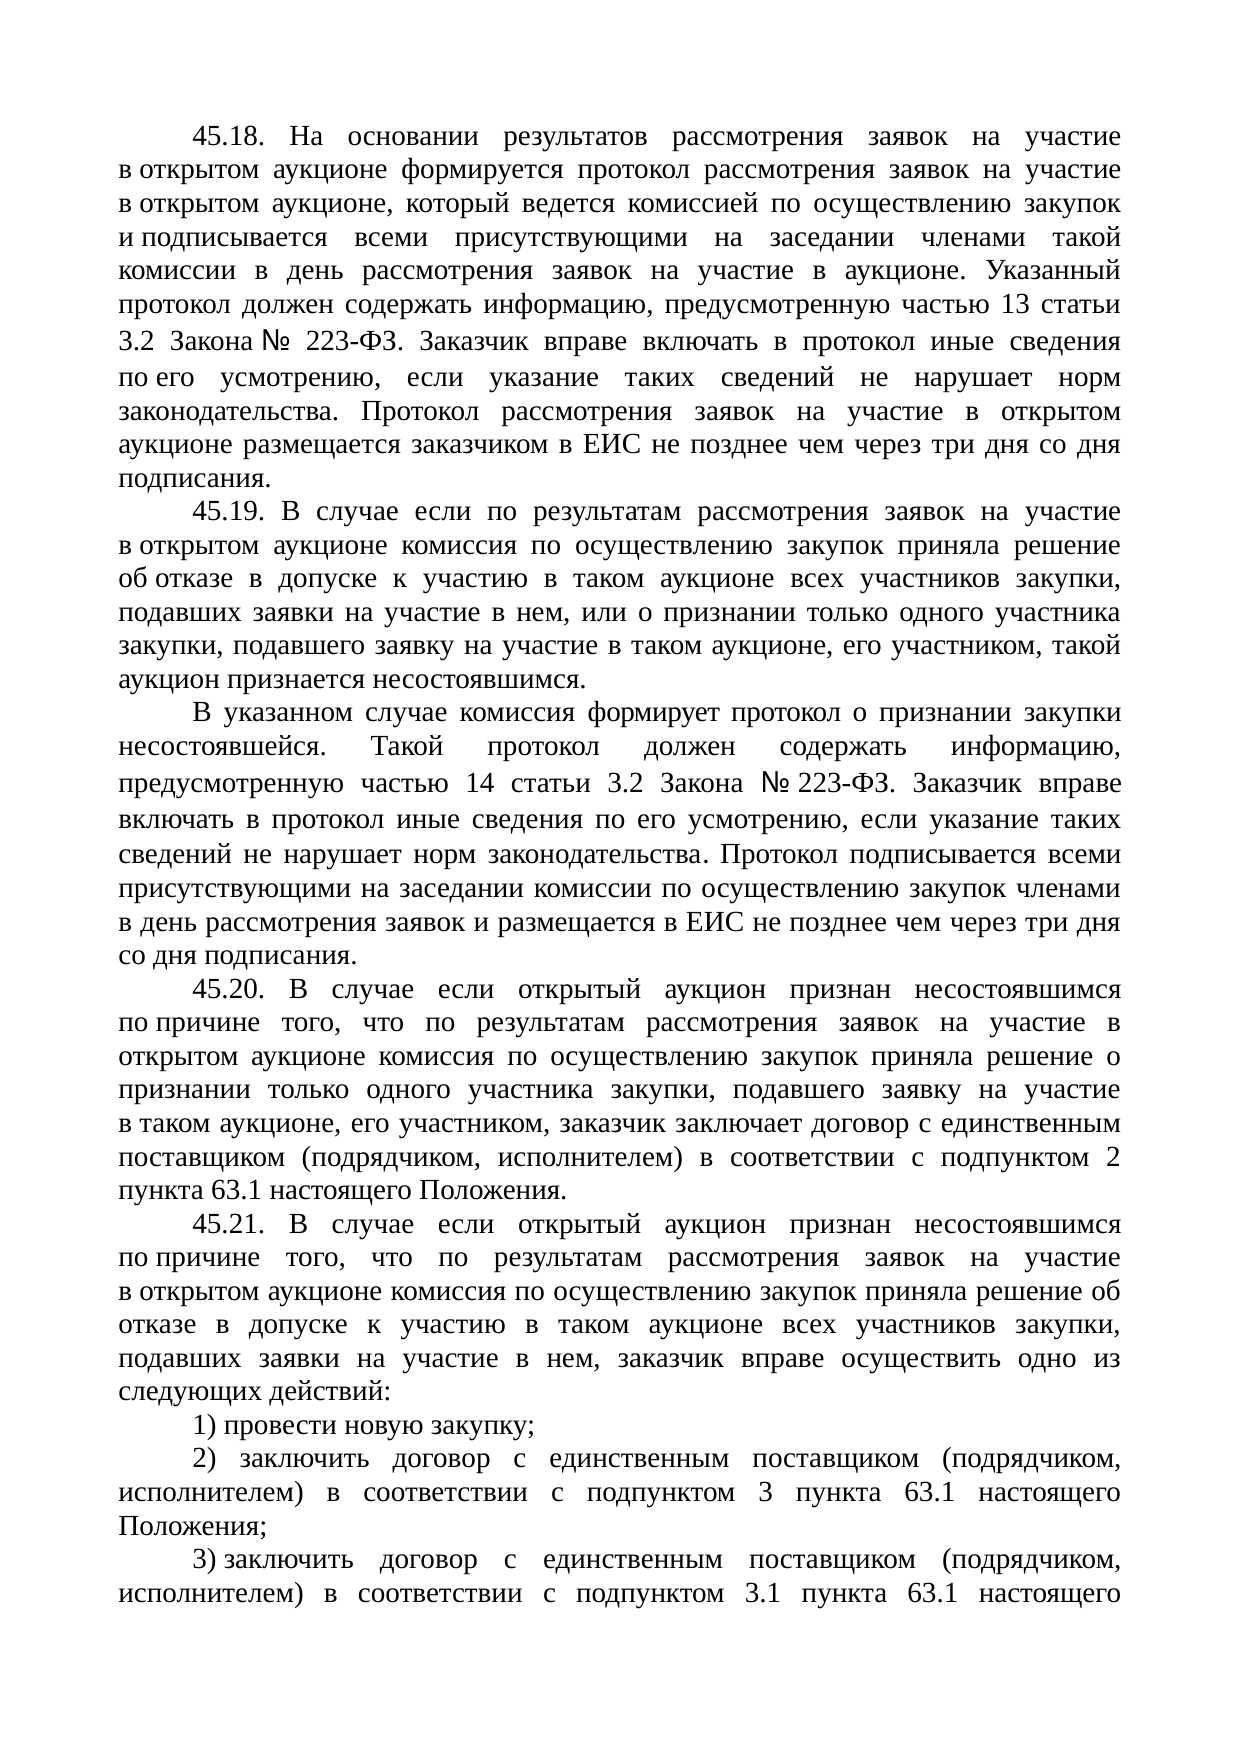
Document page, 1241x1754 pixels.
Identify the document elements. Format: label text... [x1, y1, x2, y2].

text 45.20. В случае если открытый аукцион признан несостоявшимся по причине того, что по результатам рассмотрения заявок на участие в открытом аукционе комиссия по осуществлению закупок приняла решение о признании только одного участника закупки, подавшего заявку на участие в таком аукционе, его участником, заказчик заключает договор с единственным поставщиком (подрядчиком, исполнителем) в соответствии с подпунктом 2 пункта 63.1 настоящего Положения. [118, 971, 1122, 1206]
text 45.21. В случае если открытый аукцион признан несостоявшимся по причине того, что по результатам рассмотрения заявок на участие в открытом аукционе комиссия по осуществлению закупок приняла решение об отказе в допуске к участию в таком аукционе всех участников закупки, подавших заявки на участие в нем, заказчик вправе осуществить одно из следующих действий: [118, 1206, 1122, 1407]
text 2) заключить договор с единственным поставщиком (подрядчиком, исполнителем) в соответствии с подпунктом 3 пункта 63.1 настоящего Положения; [118, 1441, 1122, 1541]
text В указанном случае комиссия формирует протокол о признании закупки несостоявшейся. Такой протокол должен содержать информацию, предусмотренную частью 14 статьи 3.2 Закона № 223-ФЗ. Заказчик вправе включать в протокол иные сведения по его усмотрению, если указание таких сведений не нарушает норм законодательства. Протокол подписывается всеми присутствующими на заседании комиссии по осуществлению закупок членами в день рассмотрения заявок и размещается в ЕИС не позднее чем через три дня со дня подписания. [118, 694, 1122, 971]
text 3) заключить договор с единственным поставщиком (подрядчиком, исполнителем) в соответствии с подпунктом 3.1 пункта 63.1 настоящего [118, 1541, 1122, 1608]
text 45.18. На основании результатов рассмотрения заявок на участие в открытом аукционе формируется протокол рассмотрения заявок на участие в открытом аукционе, который ведется комиссией по осуществлению закупок и подписывается всеми присутствующими на заседании членами такой комиссии в день рассмотрения заявок на участие в аукционе. Указанный протокол должен содержать информацию, предусмотренную частью 13 статьи 3.2 Закона № 223-ФЗ. Заказчик вправе включать в протокол иные сведения по его усмотрению, если указание таких сведений не нарушает норм законодательства. Протокол рассмотрения заявок на участие в открытом аукционе размещается заказчиком в ЕИС не позднее чем через три дня со дня подписания. [118, 118, 1122, 493]
text 1) провести новую закупку; [118, 1407, 1122, 1441]
text 45.19. В случае если по результатам рассмотрения заявок на участие в открытом аукционе комиссия по осуществлению закупок приняла решение об отказе в допуске к участию в таком аукционе всех участников закупки, подавших заявки на участие в нем, или о признании только одного участника закупки, подавшего заявку на участие в таком аукционе, его участником, такой аукцион признается несостоявшимся. [118, 493, 1122, 694]
